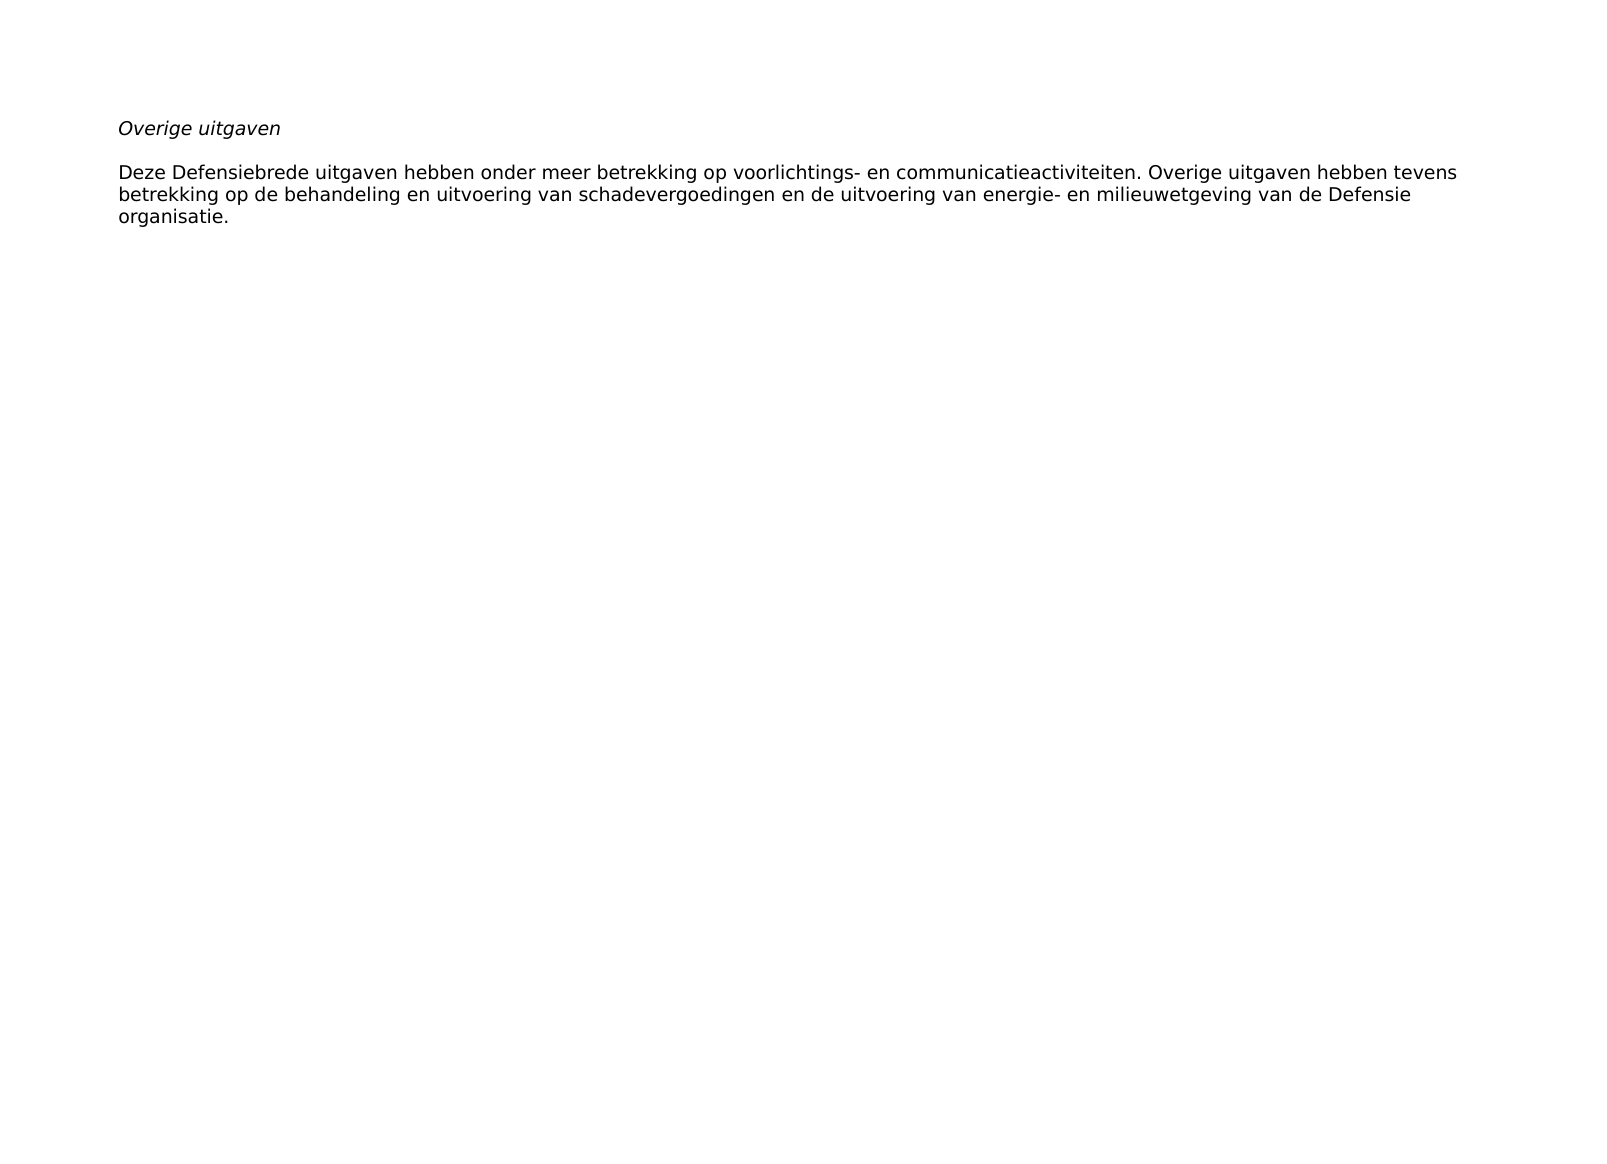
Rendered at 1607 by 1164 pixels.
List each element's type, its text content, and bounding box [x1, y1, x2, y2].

text Deze Defensiebrede uitgaven hebben onder meer betrekking op voorlichtings- en communicatieactiviteiten. Overige uitgaven hebben tevens betrekking op de behandeling en uitvoering van schadevergoedingen en de uitvoering van energie- en milieuwetgeving van de Defensie organisatie. [118, 162, 1488, 228]
subtitle Overige uitgaven [118, 118, 1488, 140]
